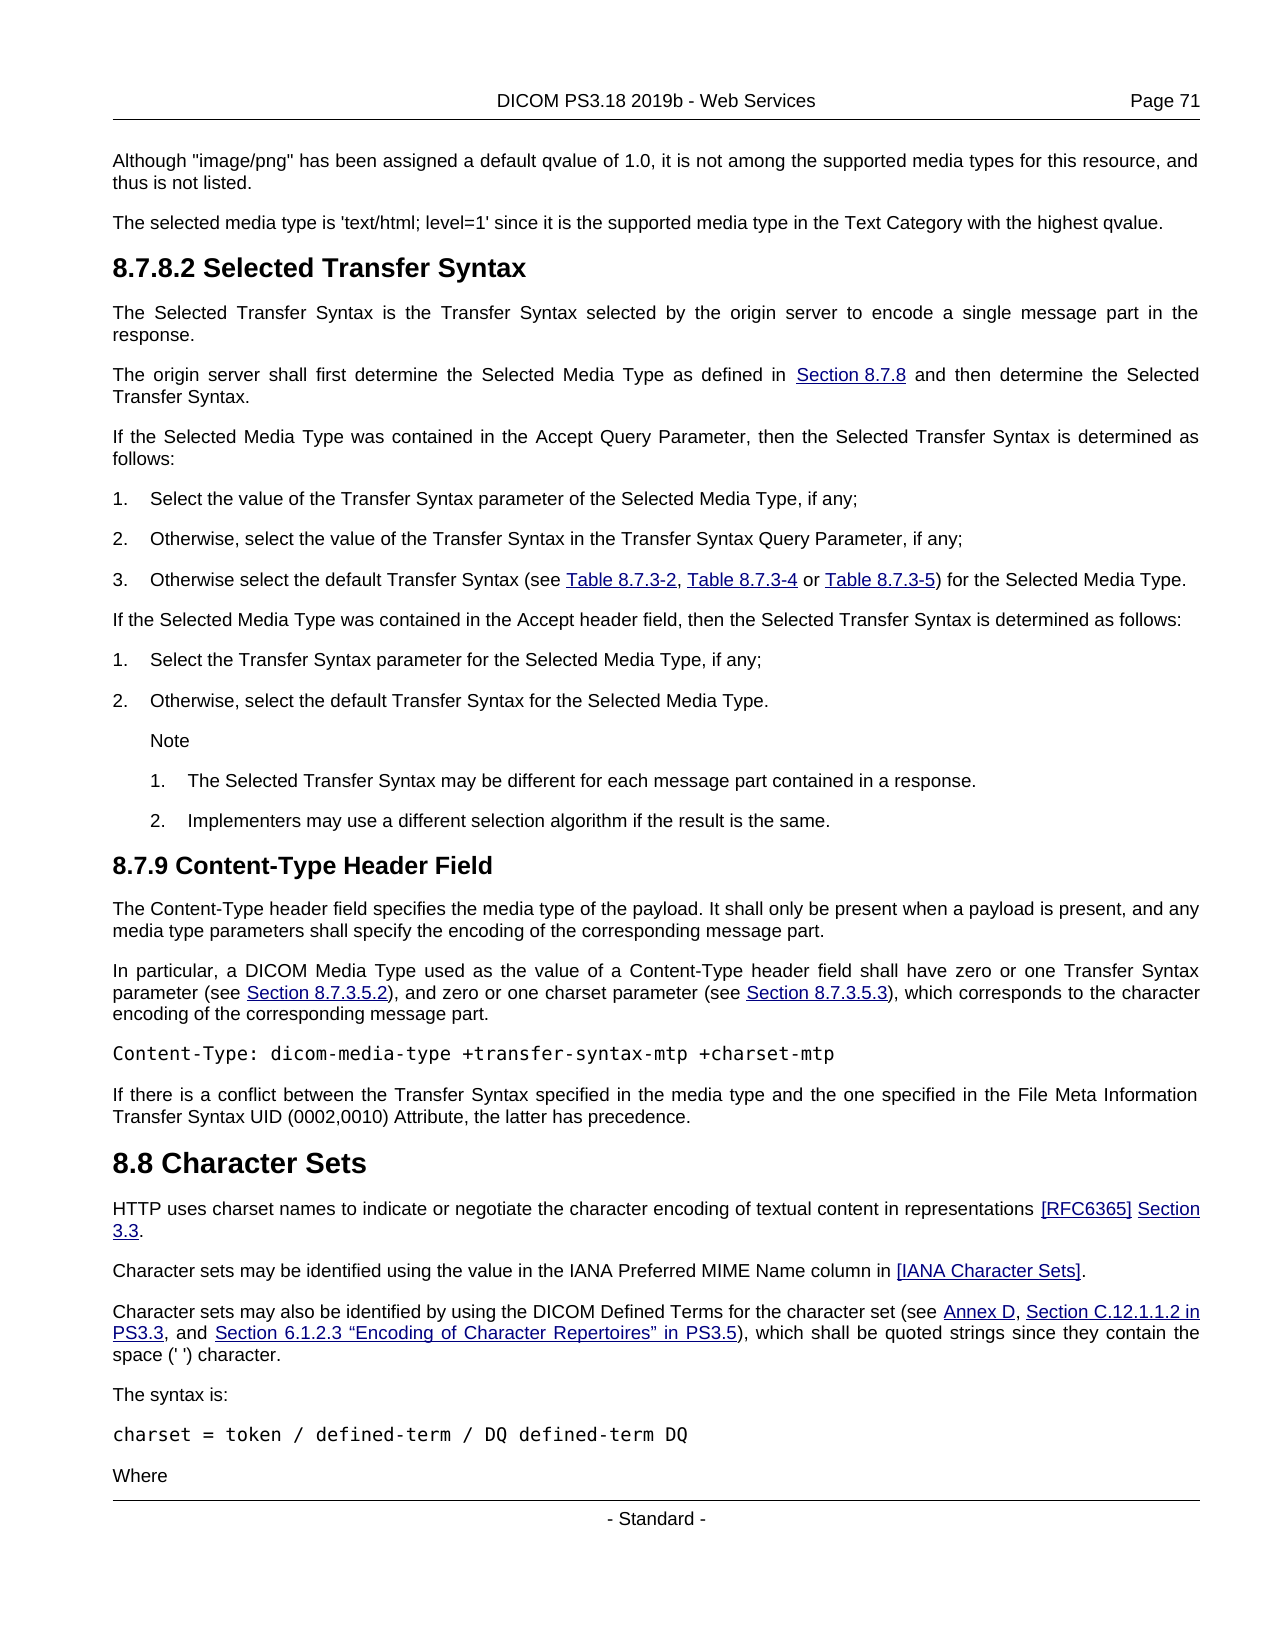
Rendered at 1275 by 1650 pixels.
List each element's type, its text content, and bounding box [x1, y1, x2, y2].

text If there is a conflict between the Transfer Syntax specified in the media type and the one specified in the File Meta Information Transfer Syntax UID (0002,0010) Attribute, the latter has precedence. [112, 1084, 1200, 1127]
text 1. Select the Transfer Syntax parameter for the Selected Media Type, if any; [112, 649, 1200, 671]
text 8.7.9 Content-Type Header Field [112, 851, 1200, 879]
text Where [112, 1465, 1200, 1486]
text The Selected Transfer Syntax is the Transfer Syntax selected by the origin server to encode a single message part in the response. [112, 302, 1200, 345]
text If the Selected Media Type was contained in the Accept Query Parameter, then the Selected Transfer Syntax is determined as follows: [112, 426, 1200, 469]
text Although "image/png" has been assigned a default qvalue of 1.0, it is not among the supported media types for this resource, and thus is not listed. [112, 150, 1200, 193]
text The origin server shall first determine the Selected Media Type as defined in Section 8.7.8 and then determine the Selected Transfer Syntax. [112, 364, 1200, 407]
text 2. Implementers may use a different selection algorithm if the result is the same. [150, 810, 1162, 832]
text Note [150, 730, 1162, 751]
text charset = token / defined-term / DQ defined-term DQ [112, 1424, 1200, 1446]
text 1. The Selected Transfer Syntax may be different for each message part contained in a response. [150, 770, 1162, 792]
text 8.7.8.2 Selected Transfer Syntax [112, 252, 1200, 283]
text The Content-Type header field specifies the media type of the payload. It shall only be present when a payload is present, and any media type parameters shall specify the encoding of the corresponding message part. [112, 898, 1200, 941]
text Character sets may also be identified by using the DICOM Defined Terms for the character set (see Annex D, Section C.12.1.1.2 in PS3.3, and Section 6.1.2.3 “Encoding of Character Repertoires” in PS3.5), which shall be quoted strings since they contain the space (' ') character. [112, 1300, 1200, 1365]
text The syntax is: [112, 1384, 1200, 1405]
text Character sets may be identified using the value in the IANA Preferred MIME Name column in [IANA Character Sets]. [112, 1260, 1200, 1282]
text 8.8 Character Sets [112, 1146, 1200, 1179]
text 1. Select the value of the Transfer Syntax parameter of the Selected Media Type, if any; [112, 488, 1200, 509]
text Content-Type: dicom-media-type +transfer-syntax-mtp +charset-mtp [112, 1043, 1200, 1065]
text In particular, a DICOM Media Type used as the value of a Content-Type header field shall have zero or one Transfer Syntax parameter (see Section 8.7.3.5.2), and zero or one charset parameter (see Section 8.7.3.5.3), which corresponds to the character encoding of the corresponding message part. [112, 960, 1200, 1025]
text 2. Otherwise, select the default Transfer Syntax for the Selected Media Type. [112, 689, 1200, 711]
text HTTP uses charset names to indicate or negotiate the character encoding of textual content in representations [RFC6365] Section 3.3. [112, 1198, 1200, 1241]
text The selected media type is 'text/html; level=1' since it is the supported media type in the Text Category with the highest qvalue. [112, 212, 1200, 233]
text 3. Otherwise select the default Transfer Syntax (see Table 8.7.3-2, Table 8.7.3-4 or Table 8.7.3-5) for the Selected Media Type. [112, 568, 1200, 590]
text 2. Otherwise, select the value of the Transfer Syntax in the Transfer Syntax Query Parameter, if any; [112, 528, 1200, 550]
text If the Selected Media Type was contained in the Accept header field, then the Selected Transfer Syntax is determined as follows: [112, 609, 1200, 630]
